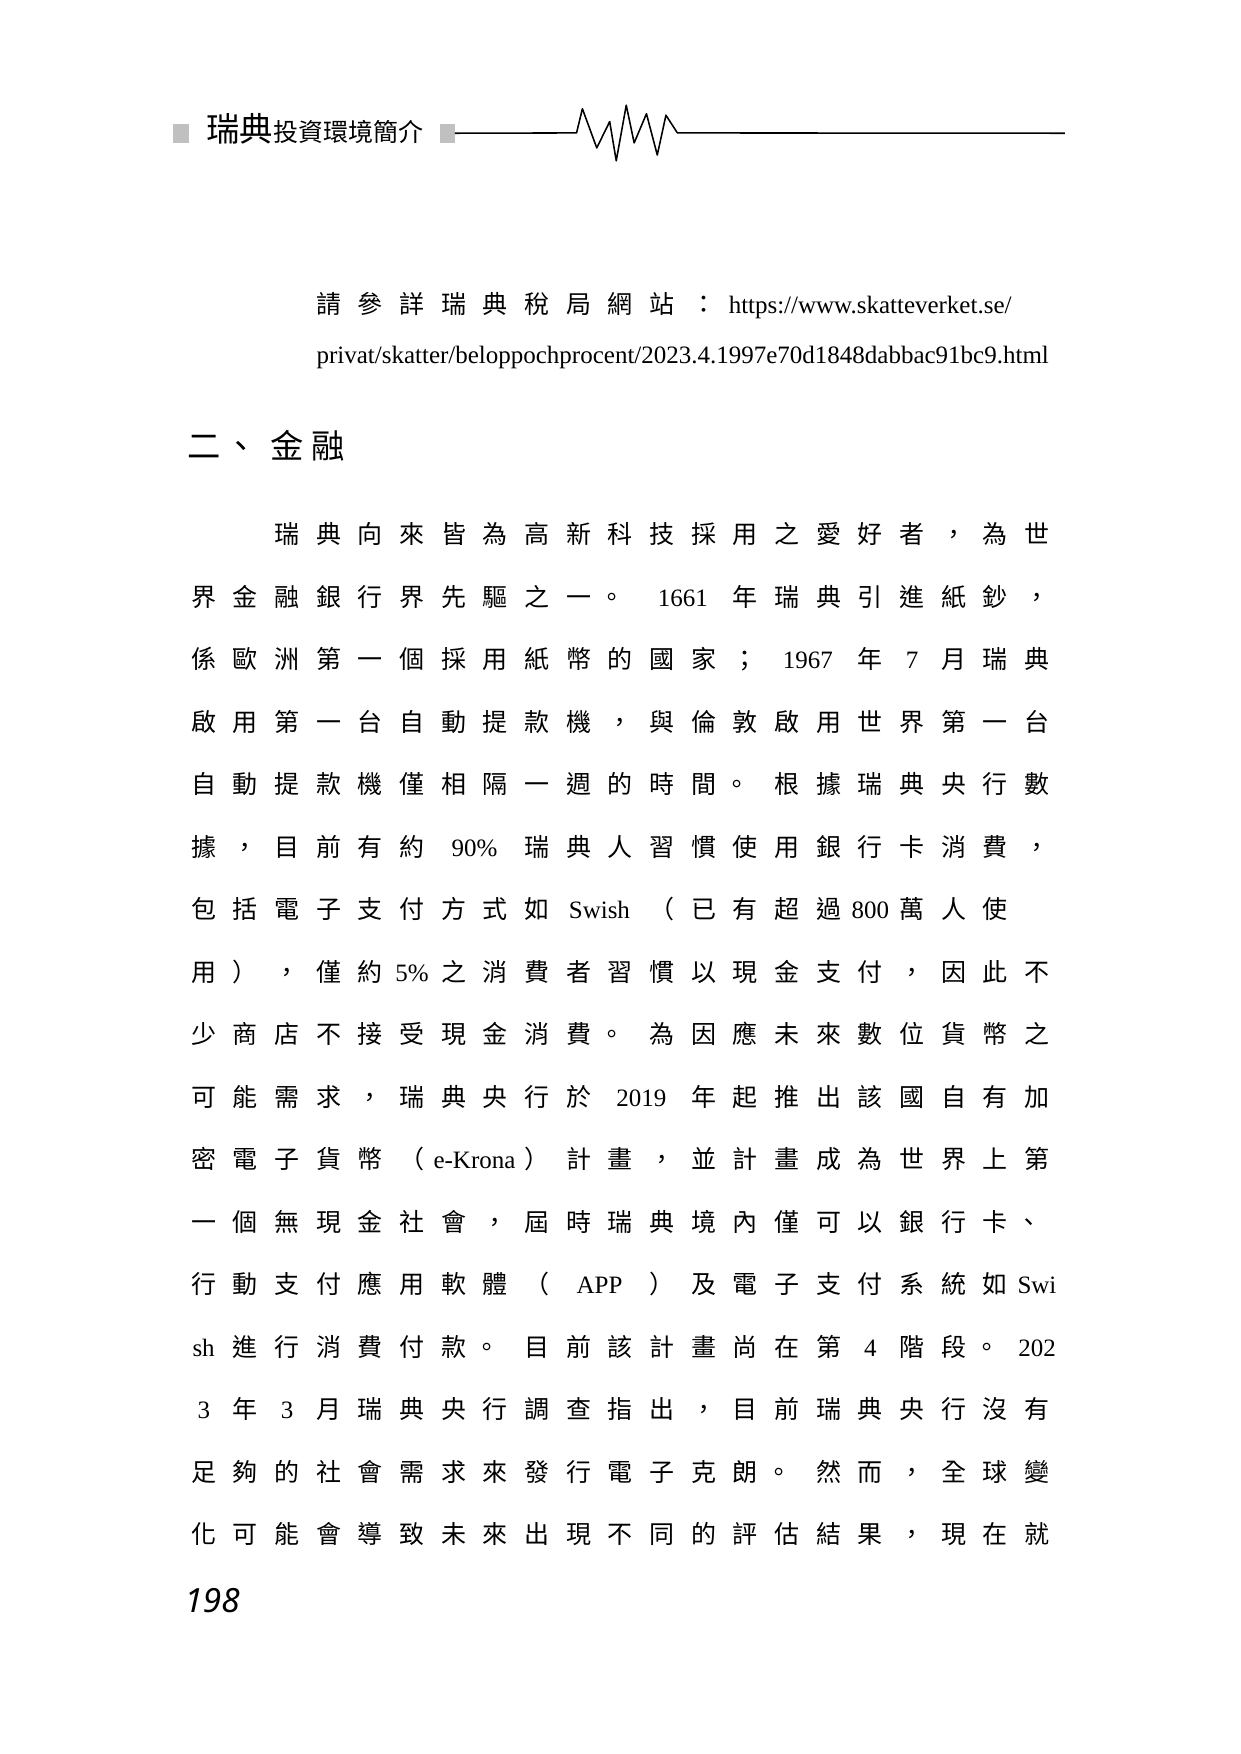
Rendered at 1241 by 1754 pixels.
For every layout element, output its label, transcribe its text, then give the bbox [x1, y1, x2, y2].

text 瑞典向來皆為高新科技採用之愛好者，為世界金融銀行界先驅之一。1661年瑞典引進紙鈔，係歐洲第一個採用紙幣的國家；1967年7月瑞典啟用第一台自動提款機，與倫敦啟用世界第一台自動提款機僅相隔一週的時間。根據瑞典央行數據，目前有約90%瑞典人習慣使用銀行卡消費，包括電子支付方式如Swish（已有超過800萬人使用），僅約5%之消費者習慣以現金支付，因此不少商店不接受現金消費。為因應未來數位貨幣之可能需求，瑞典央行於2019年起推出該國自有加密電子貨幣（e-Krona）計畫，並計畫成為世界上第一個無現金社會，屆時瑞典境內僅可以銀行卡、行動支付應用軟體（APP）及電子支付系統如Swish進行消費付款。目前該計畫尚在第4階段。2023年3月瑞典央行調查指出，目前瑞典央行沒有足夠的社會需求來發行電子克朗。然而，全球變化可能會導致未來出現不同的評估結果，現在就 [183, 491, 1058, 1554]
text 二、金融 [183, 402, 1058, 464]
text 請參詳瑞典稅局網站：https://www.skatteverket.se/privat/skatter/beloppochprocent/2023.4.1997e70d1848dabbac91bc9.html [281, 250, 1058, 375]
